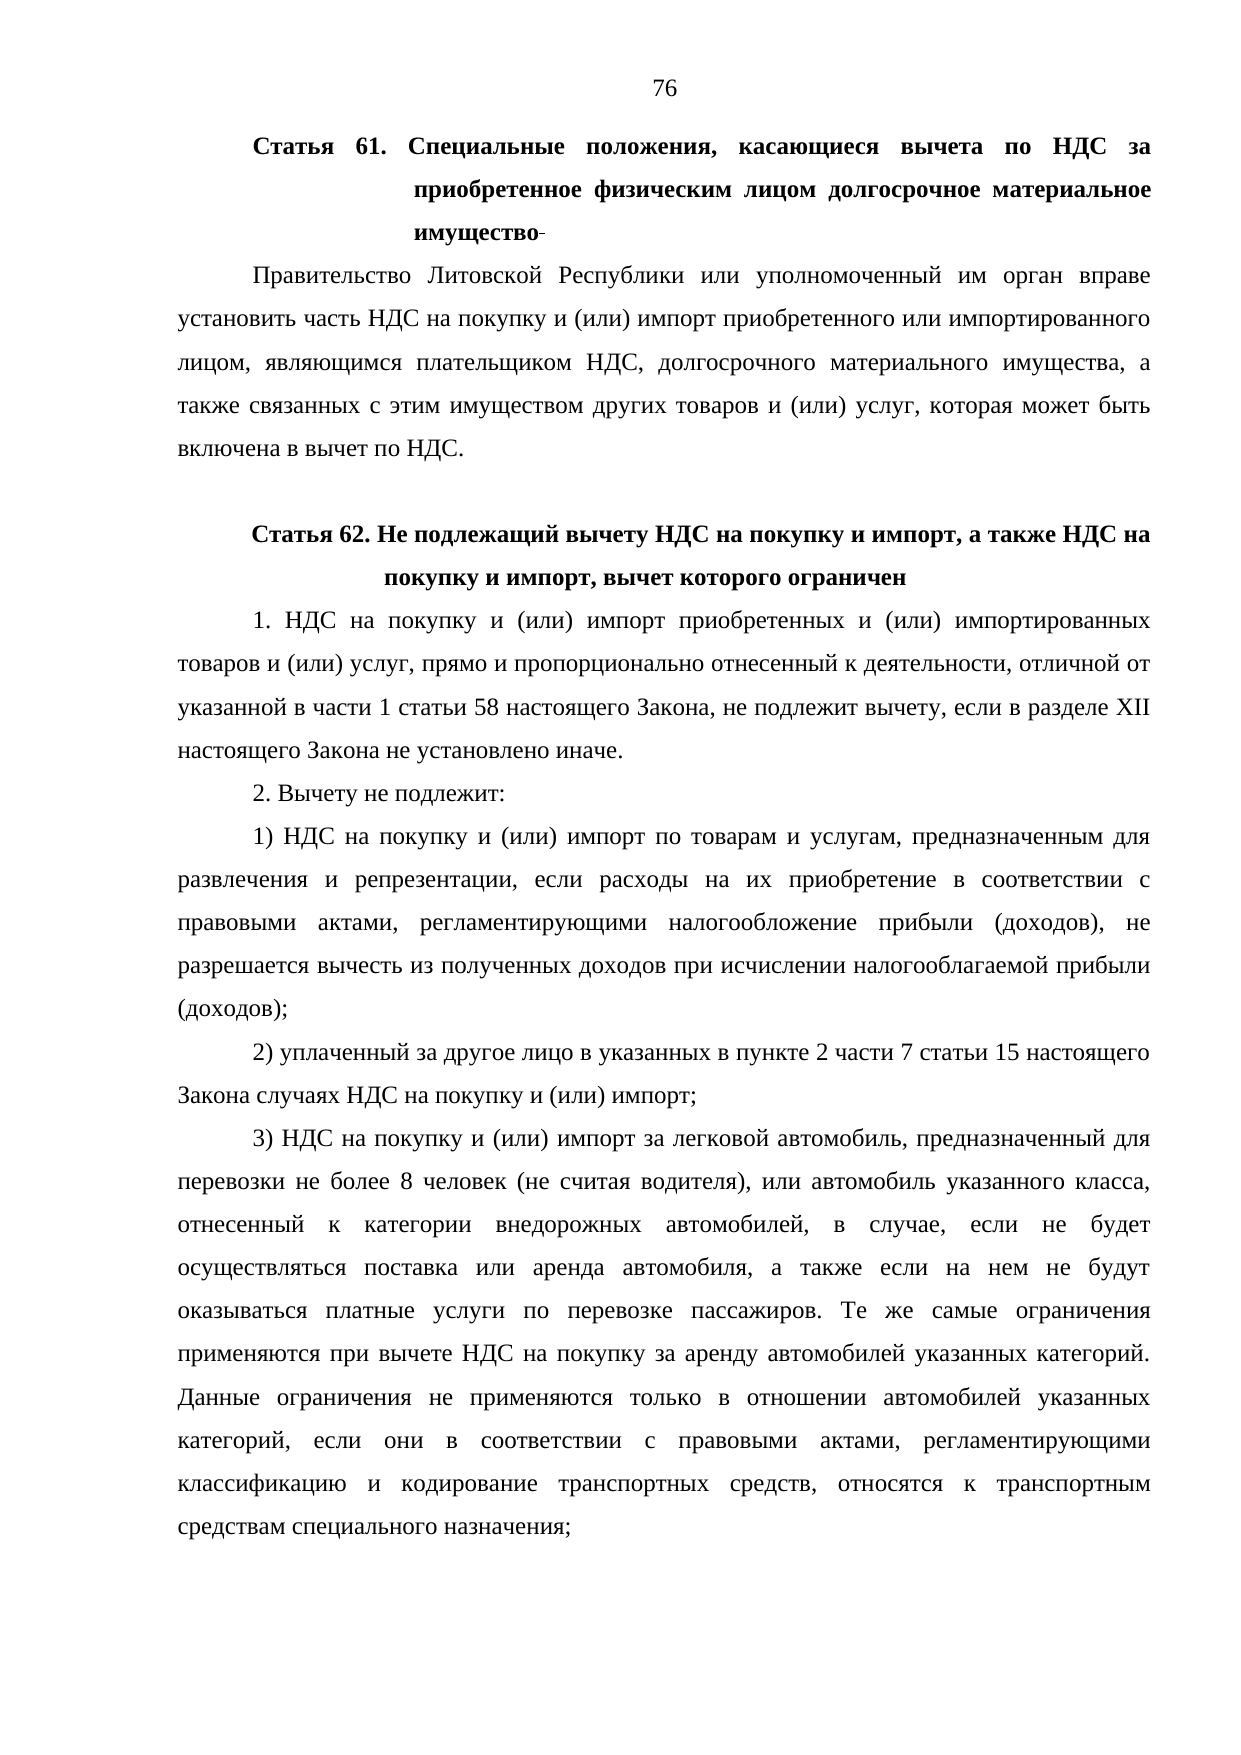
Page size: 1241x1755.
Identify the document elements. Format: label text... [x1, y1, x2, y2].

text 2) уплаченный за другое лицо в указанных в пункте 2 части 7 статьи 15 настоящего Закона случаях НДС на покупку и (или) импорт; [177, 1037, 1152, 1108]
text Правительство Литовской Республики или уполномоченный им орган вправе установить часть НДС на покупку и (или) импорт приобретенного или импортированного лицом, являющимся плательщиком НДС, долгосрочного материального имущества, а также связанных с этим имуществом других товаров и (или) услуг, которая может быть включена в вычет по НДС. [177, 260, 1152, 462]
text Статья 62. Не подлежащий вычету НДС на покупку и импорт, а также НДС на покупку и импорт, вычет которого ограничен [251, 519, 1152, 591]
text 1) НДС на покупку и (или) импорт по товарам и услугам, предназначенным для развлечения и репрезентации, если расходы на их приобретение в соответствии с правовыми актами, регламентирующими налогообложение прибыли (доходов), не разрешается вычесть из полученных доходов при исчислении налогооблагаемой прибыли (доходов); [177, 821, 1152, 1022]
text 3) НДС на покупку и (или) импорт за легковой автомобиль, предназначенный для перевозки не более 8 человек (не считая водителя), или автомобиль указанного класса, отнесенный к категории внедорожных автомобилей, в случае, если не будет осуществляться поставка или аренда автомобиля, а также если на нем не будут оказываться платные услуги по перевозке пассажиров. Те же самые ограничения применяются при вычете НДС на покупку за аренду автомобилей указанных категорий. Данные ограничения не применяются только в отношении автомобилей указанных категорий, если они в соответствии с правовыми актами, регламентирующими классификацию и кодирование транспортных средств, относятся к транспортным средствам специального назначения; [177, 1123, 1152, 1540]
text Статья 61. Специальные положения, касающиеся вычета по НДС за приобретенное физическим лицом долгосрочное материальное имущество [252, 131, 1152, 246]
text 1. НДС на покупку и (или) импорт приобретенных и (или) импортированных товаров и (или) услуг, прямо и пропорционально отнесенный к деятельности, отличной от указанной в части 1 статьи 58 настоящего Закона, не подлежит вычету, если в разделе XII настоящего Закона не установлено иначе. [177, 605, 1152, 763]
text 2. Вычету не подлежит: [177, 778, 1152, 807]
